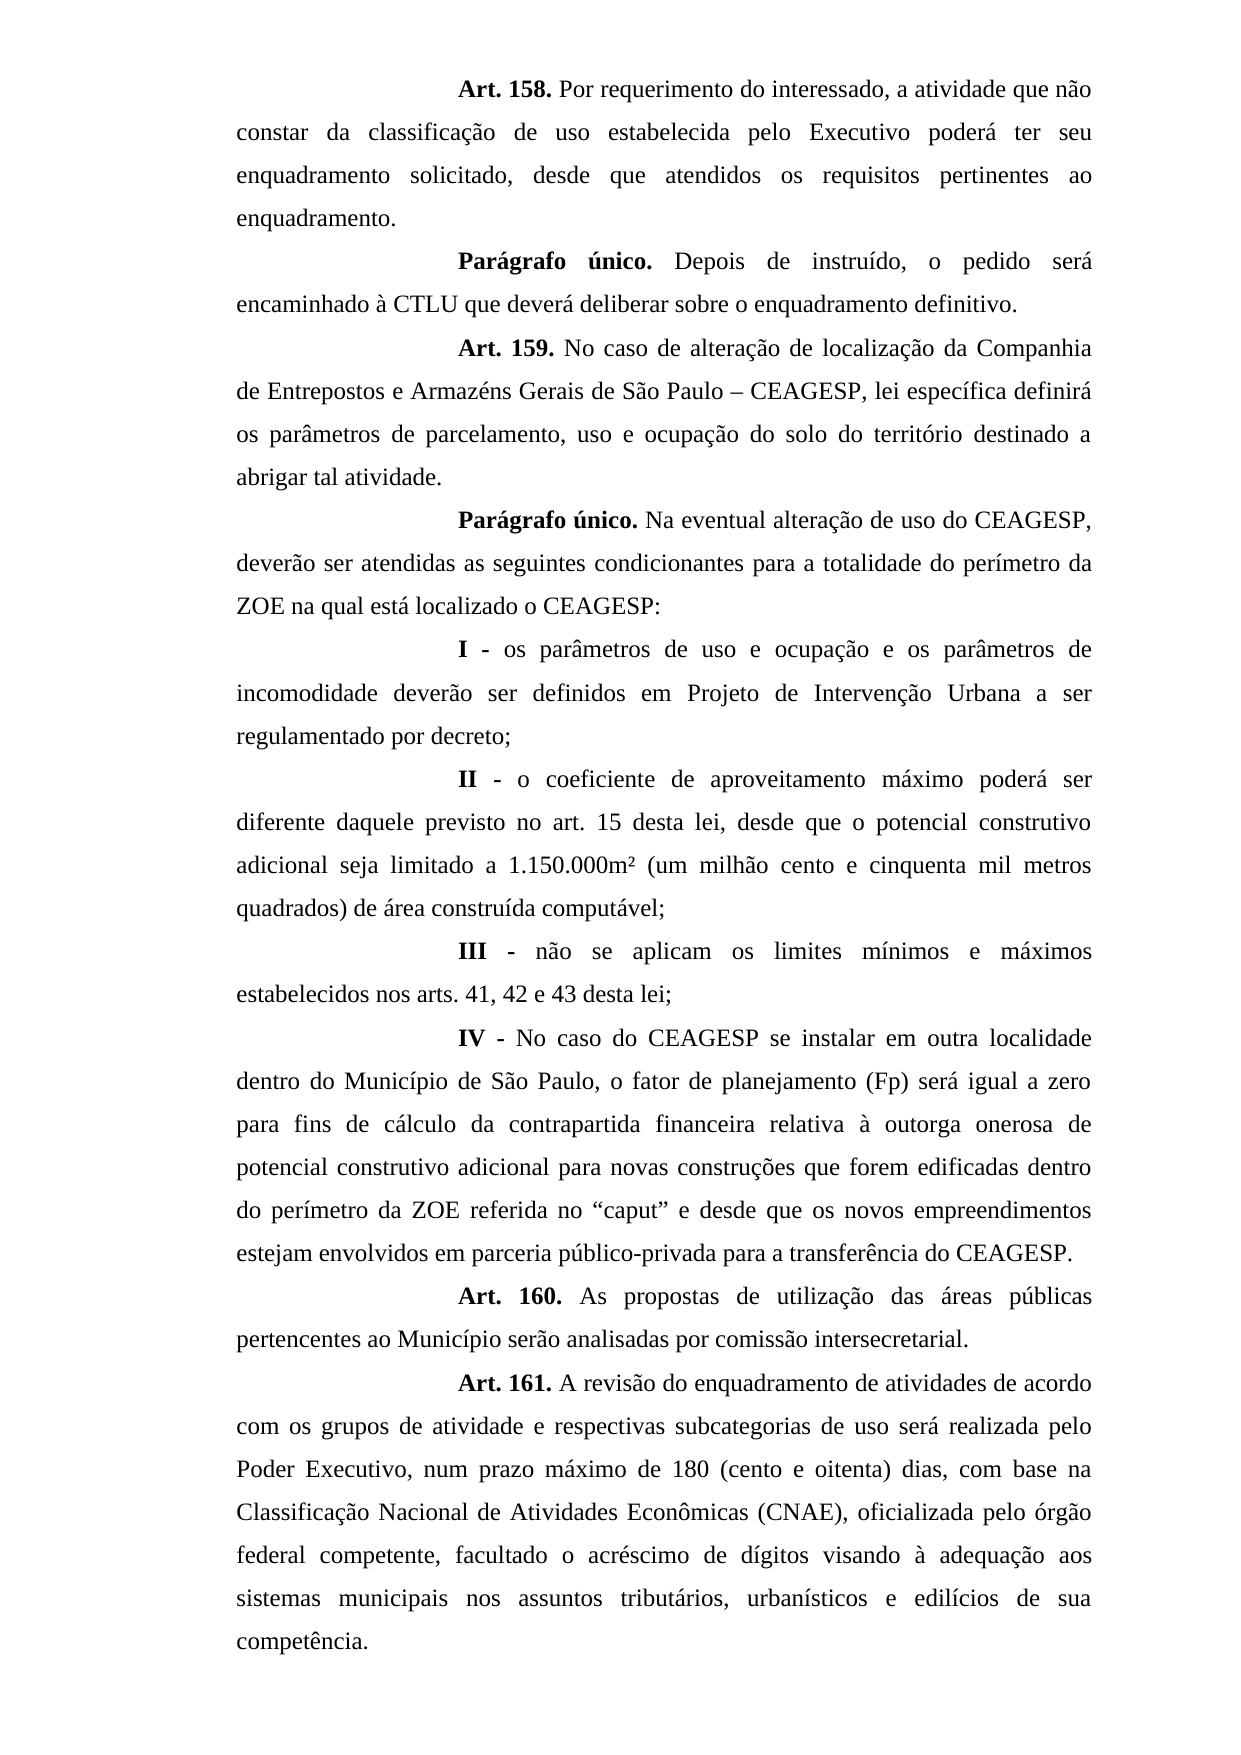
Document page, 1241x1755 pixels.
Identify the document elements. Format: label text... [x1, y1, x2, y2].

text III - não se aplicam os limites mínimos e máximos estabelecidos nos arts. 41, 42 e 43 desta lei; [236, 936, 1093, 1008]
text Art. 158. Por requerimento do interessado, a atividade que não constar da classificação de uso estabelecida pelo Executivo poderá ter seu enquadramento solicitado, desde que atendidos os requisitos pertinentes ao enquadramento. [236, 74, 1093, 232]
text Art. 159. No caso de alteração de localização da Companhia de Entrepostos e Armazéns Gerais de São Paulo – CEAGESP, lei específica definirá os parâmetros de parcelamento, uso e ocupação do solo do território destinado a abrigar tal atividade. [236, 333, 1093, 491]
text IV - No caso do CEAGESP se instalar em outra localidade dentro do Município de São Paulo, o fator de planejamento (Fp) será igual a zero para fins de cálculo da contrapartida financeira relativa à outorga onerosa de potencial construtivo adicional para novas construções que forem edificadas dentro do perímetro da ZOE referida no “caput” e desde que os novos empreendimentos estejam envolvidos em parceria público-privada para a transferência do CEAGESP. [236, 1023, 1093, 1267]
text Art. 160. As propostas de utilização das áreas públicas pertencentes ao Município serão analisadas por comissão intersecretarial. [236, 1281, 1093, 1353]
text Parágrafo único. Depois de instruído, o pedido será encaminhado à CTLU que deverá deliberar sobre o enquadramento definitivo. [236, 246, 1093, 318]
text Parágrafo único. Na eventual alteração de uso do CEAGESP, deverão ser atendidas as seguintes condicionantes para a totalidade do perímetro da ZOE na qual está localizado o CEAGESP: [236, 505, 1093, 620]
text II - o coeficiente de aproveitamento máximo poderá ser diferente daquele previsto no art. 15 desta lei, desde que o potencial construtivo adicional seja limitado a 1.150.000m² (um milhão cento e cinquenta mil metros quadrados) de área construída computável; [236, 764, 1093, 922]
text I - os parâmetros de uso e ocupação e os parâmetros de incomodidade deverão ser definidos em Projeto de Intervenção Urbana a ser regulamentado por decreto; [236, 634, 1093, 749]
text Art. 161. A revisão do enquadramento de atividades de acordo com os grupos de atividade e respectivas subcategorias de uso será realizada pelo Poder Executivo, num prazo máximo de 180 (cento e oitenta) dias, com base na Classificação Nacional de Atividades Econômicas (CNAE), oficializada pelo órgão federal competente, facultado o acréscimo de dígitos visando à adequação aos sistemas municipais nos assuntos tributários, urbanísticos e edilícios de sua competência. [236, 1368, 1093, 1655]
